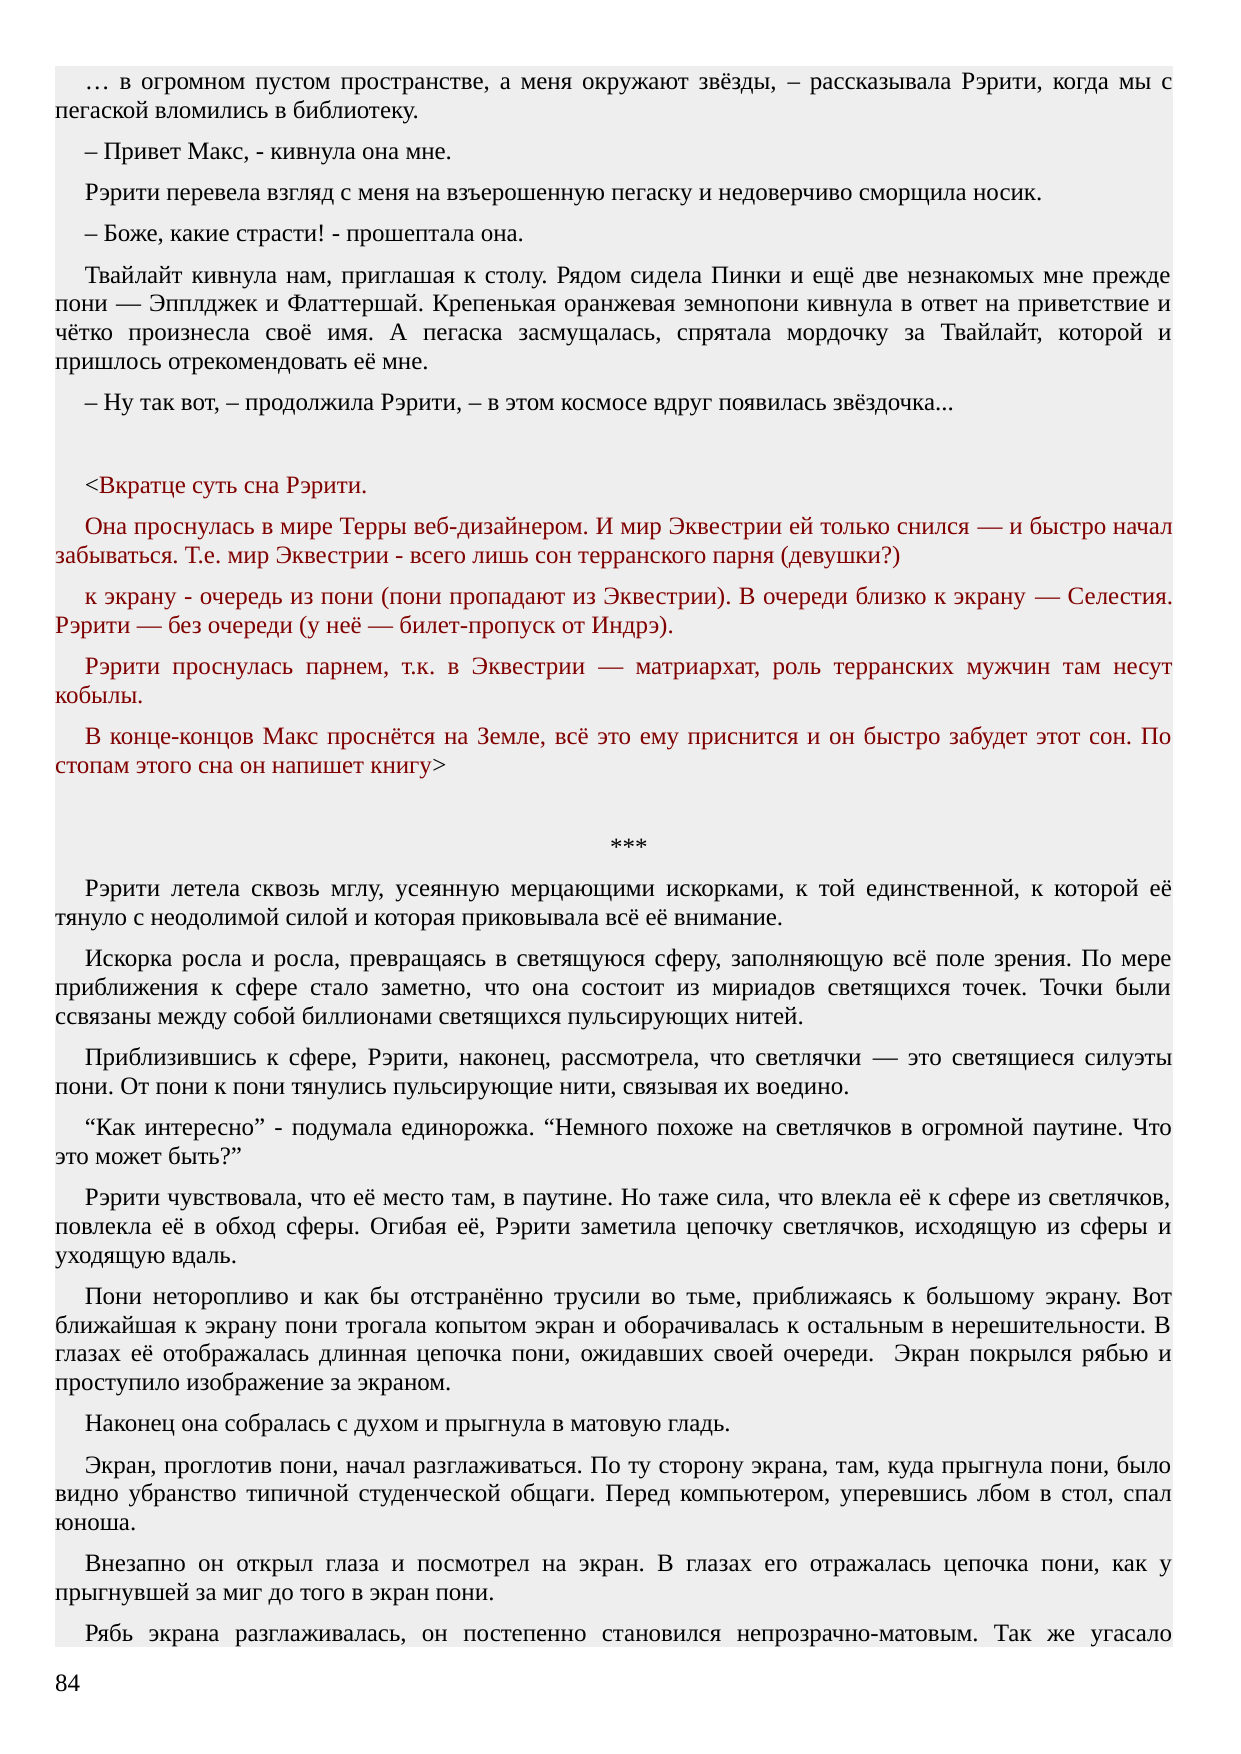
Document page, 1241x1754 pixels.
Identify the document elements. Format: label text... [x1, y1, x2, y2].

text – Ну так вот, – продолжила Рэрити, – в этом космосе вдруг появилась звёздочка... [55, 387, 1173, 416]
text Приблизившись к сфере, Рэрити, наконец, рассмотрела, что светлячки — это светящиеся силуэты пони. От пони к пони тянулись пульсирующие нити, связывая их воедино. [55, 1042, 1173, 1100]
text В конце-концов Макс проснётся на Земле, всё это ему приснится и он быстро забудет этот сон. По стопам этого сна он напишет книгу> [55, 721, 1173, 778]
text Экран, проглотив пони, начал разглаживаться. По ту сторону экрана, там, куда прыгнула пони, было видно убранство типичной студенческой общаги. Перед компьютером, уперевшись лбом в стол, спал юноша. [55, 1450, 1173, 1536]
text Рябь экрана разглаживалась, он постепенно становился непрозрачно-матовым. Так же угасало [55, 1618, 1173, 1647]
text <Вкратце суть сна Рэрити. [55, 470, 1173, 498]
text … в огромном пустом пространстве, а меня окружают звёзды, – рассказывала Рэрити, когда мы с пегаской вломились в библиотеку. [55, 66, 1173, 123]
text *** [55, 832, 1173, 861]
text Рэрити чувствовала, что её место там, в паутине. Но таже сила, что влекла её к сфере из светлячков, повлекла её в обход сферы. Огибая её, Рэрити заметила цепочку светлячков, исходящую из сферы и уходящую вдаль. [55, 1182, 1173, 1268]
text “Как интересно” - подумала единорожка. “Немного похоже на светлячков в огромной паутине. Что это может быть?” [55, 1112, 1173, 1170]
text Внезапно он открыл глаза и посмотрел на экран. В глазах его отражалась цепочка пони, как у прыгнувшей за миг до того в экран пони. [55, 1548, 1173, 1606]
text Она проснулась в мире Терры веб-дизайнером. И мир Эквестрии ей только снился — и быстро начал забываться. Т.е. мир Эквестрии - всего лишь сон терранского парня (девушки?) [55, 511, 1173, 568]
text – Боже, какие страсти! - прошептала она. [55, 218, 1173, 247]
text к экрану - очередь из пони (пони пропадают из Эквестрии). В очереди близко к экрану — Селестия. Рэрити — без очереди (у неё — билет-пропуск от Индрэ). [55, 581, 1173, 638]
text Искорка росла и росла, превращаясь в светящуюся сферу, заполняющую всё поле зрения. По мере приближения к сфере стало заметно, что она состоит из мириадов светящихся точек. Точки были ссвязаны между собой биллионами светящихся пульсирующих нитей. [55, 943, 1173, 1030]
text – Привет Макс, - кивнула она мне. [55, 136, 1173, 165]
text Рэрити перевела взгляд с меня на взъерошенную пегаску и недоверчиво сморщила носик. [55, 177, 1173, 206]
text Пони неторопливо и как бы отстранённо трусили во тьме, приближаясь к большому экрану. Вот ближайшая к экрану пони трогала копытом экран и оборачивалась к остальным в нерешительности. В глазах её отображалась длинная цепочка пони, ожидавших своей очереди. Экран покрылся рябью и проступило изображение за экраном. [55, 1281, 1173, 1396]
text Твайлайт кивнула нам, приглашая к столу. Рядом сидела Пинки и ещё две незнакомых мне прежде пони — Эпплджек и Флаттершай. Крепенькая оранжевая земнопони кивнула в ответ на приветствие и чётко произнесла своё имя. А пегаска засмущалась, спрятала мордочку за Твайлайт, которой и пришлось отрекомендовать её мне. [55, 260, 1173, 375]
text Наконец она собралась с духом и прыгнула в матовую гладь. [55, 1408, 1173, 1437]
text Рэрити летела сквозь мглу, усеянную мерцающими искорками, к той единственной, к которой её тянуло с неодолимой силой и которая приковывала всё её внимание. [55, 873, 1173, 931]
text Рэрити проснулась парнем, т.к. в Эквестрии — матриархат, роль терранских мужчин там несут кобылы. [55, 651, 1173, 708]
